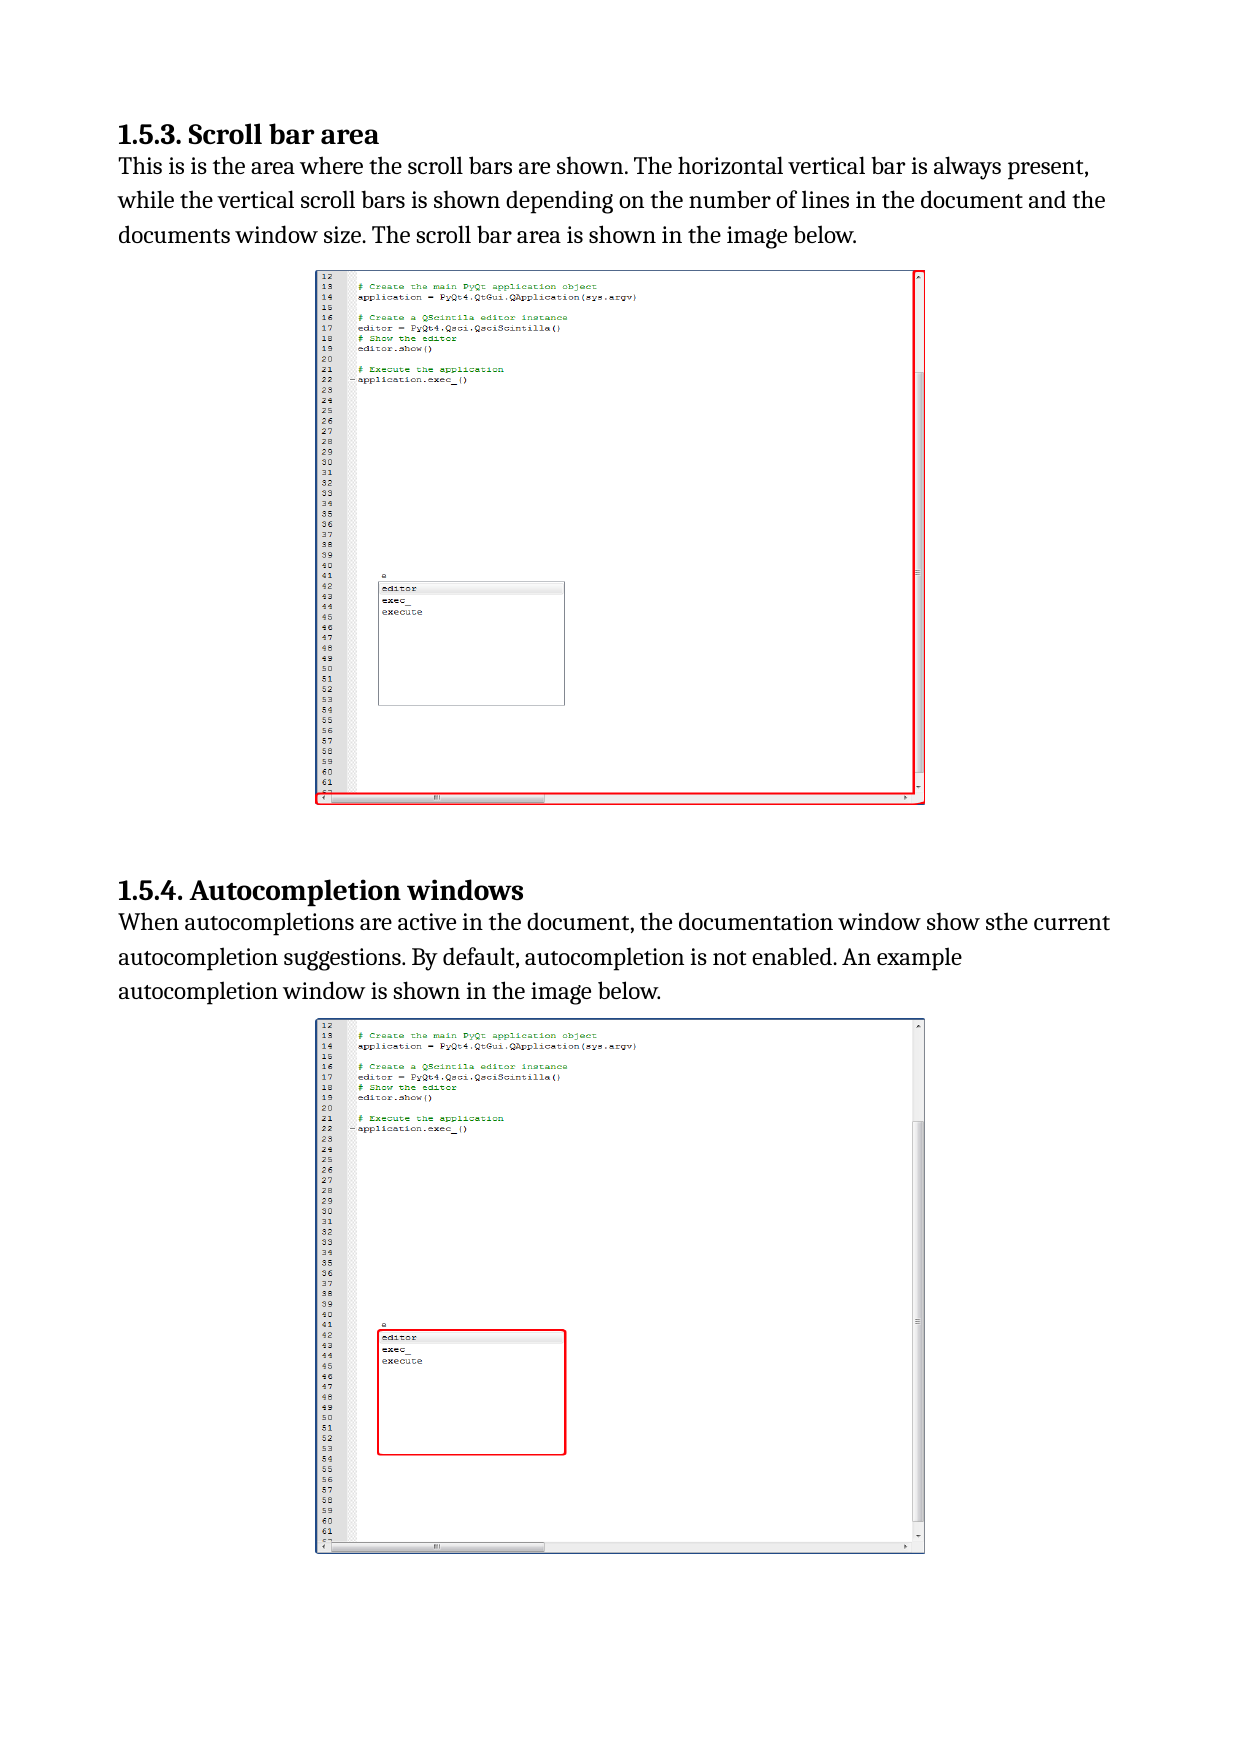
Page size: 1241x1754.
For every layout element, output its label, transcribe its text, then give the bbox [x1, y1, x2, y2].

picture [315, 270, 925, 805]
subtitle 1.5.3. Scroll bar area [118, 118, 1122, 152]
subtitle 1.5.4. Autocompletion windows [118, 874, 1122, 908]
text This is is the area where the scroll bars are shown. The horizontal vertical bar is always present, while the vertical scroll bars is shown depending on the number of lines in the document and the documents window size. The scroll bar area is shown in the image below. [118, 152, 1122, 249]
text When autocompletions are active in the document, the documentation window show sthe current autocompletion suggestions. By default, autocompletion is not enabled. An example autocompletion window is shown in the image below. [118, 908, 1122, 1006]
picture [315, 1018, 925, 1554]
